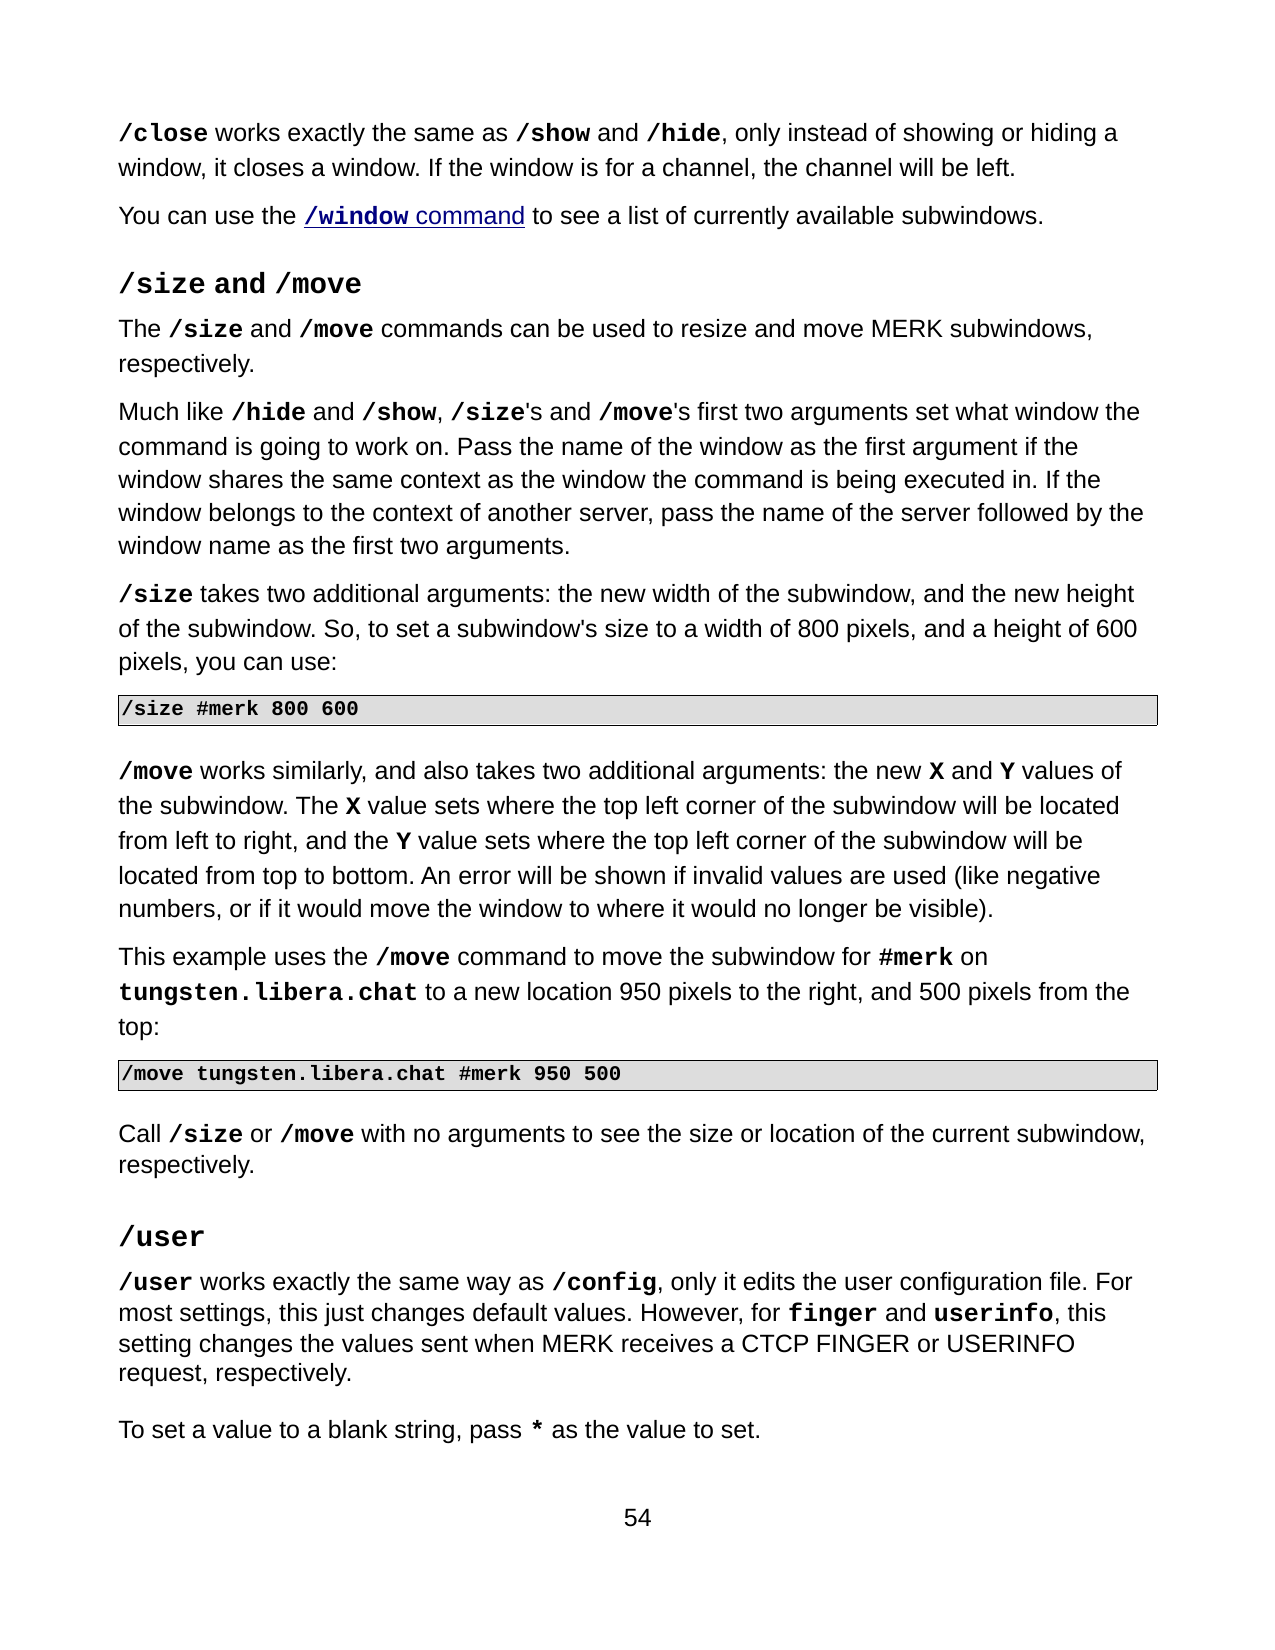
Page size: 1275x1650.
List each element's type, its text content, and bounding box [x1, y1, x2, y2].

text /move works similarly, and also takes two additional arguments: the new X and Y values of the subwindow. The X value sets where the top left corner of the subwindow will be located from left to right, and the Y value sets where the top left corner of the subwindow will be located from top to bottom. An error will be shown if invalid values are used (like negative numbers, or if it would move the window to where it would no longer be visible). [118, 756, 1157, 923]
text To set a value to a blank string, pass * as the value to set. [118, 1415, 1157, 1446]
text This example uses the /move command to move the subwindow for #merk on tungsten.libera.chat to a new location 950 pixels to the right, and 500 pixels from the top: [118, 942, 1157, 1041]
text You can use the /window command to see a list of currently available subwindows. [118, 201, 1157, 232]
subtitle /size and /move [118, 266, 1157, 302]
text /size takes two additional arguments: the new width of the subwindow, and the new height of the subwindow. So, to set a subwindow's size to a width of 800 pixels, and a height of 600 pixels, you can use: [118, 579, 1157, 676]
table_header /size #merk 800 600 [119, 696, 1157, 724]
text The /size and /move commands can be used to resize and move MERK subwindows, respectively. [118, 314, 1157, 378]
text Call /size or /move with no arguments to see the size or location of the current subwindow, respectively. [118, 1091, 1157, 1207]
subtitle /user [118, 1222, 1157, 1255]
table_header /move tungsten.libera.chat #merk 950 500 [119, 1061, 1157, 1090]
text /user works exactly the same way as /config, only it edits the user configuration file. For most settings, this just changes default values. However, for finger and userinfo, this setting changes the values sent when MERK receives a CTCP FINGER or USERINFO request, respectively. [118, 1267, 1157, 1387]
text /close works exactly the same as /show and /hide, only instead of showing or hiding a window, it closes a window. If the window is for a channel, the channel will be left. [118, 118, 1157, 182]
text Much like /hide and /show, /size's and /move's first two arguments set what window the command is going to work on. Pass the name of the window as the first argument if the window shares the same context as the window the command is being executed in. If the window belongs to the context of another server, pass the name of the server followed by the window name as the first two arguments. [118, 397, 1157, 560]
